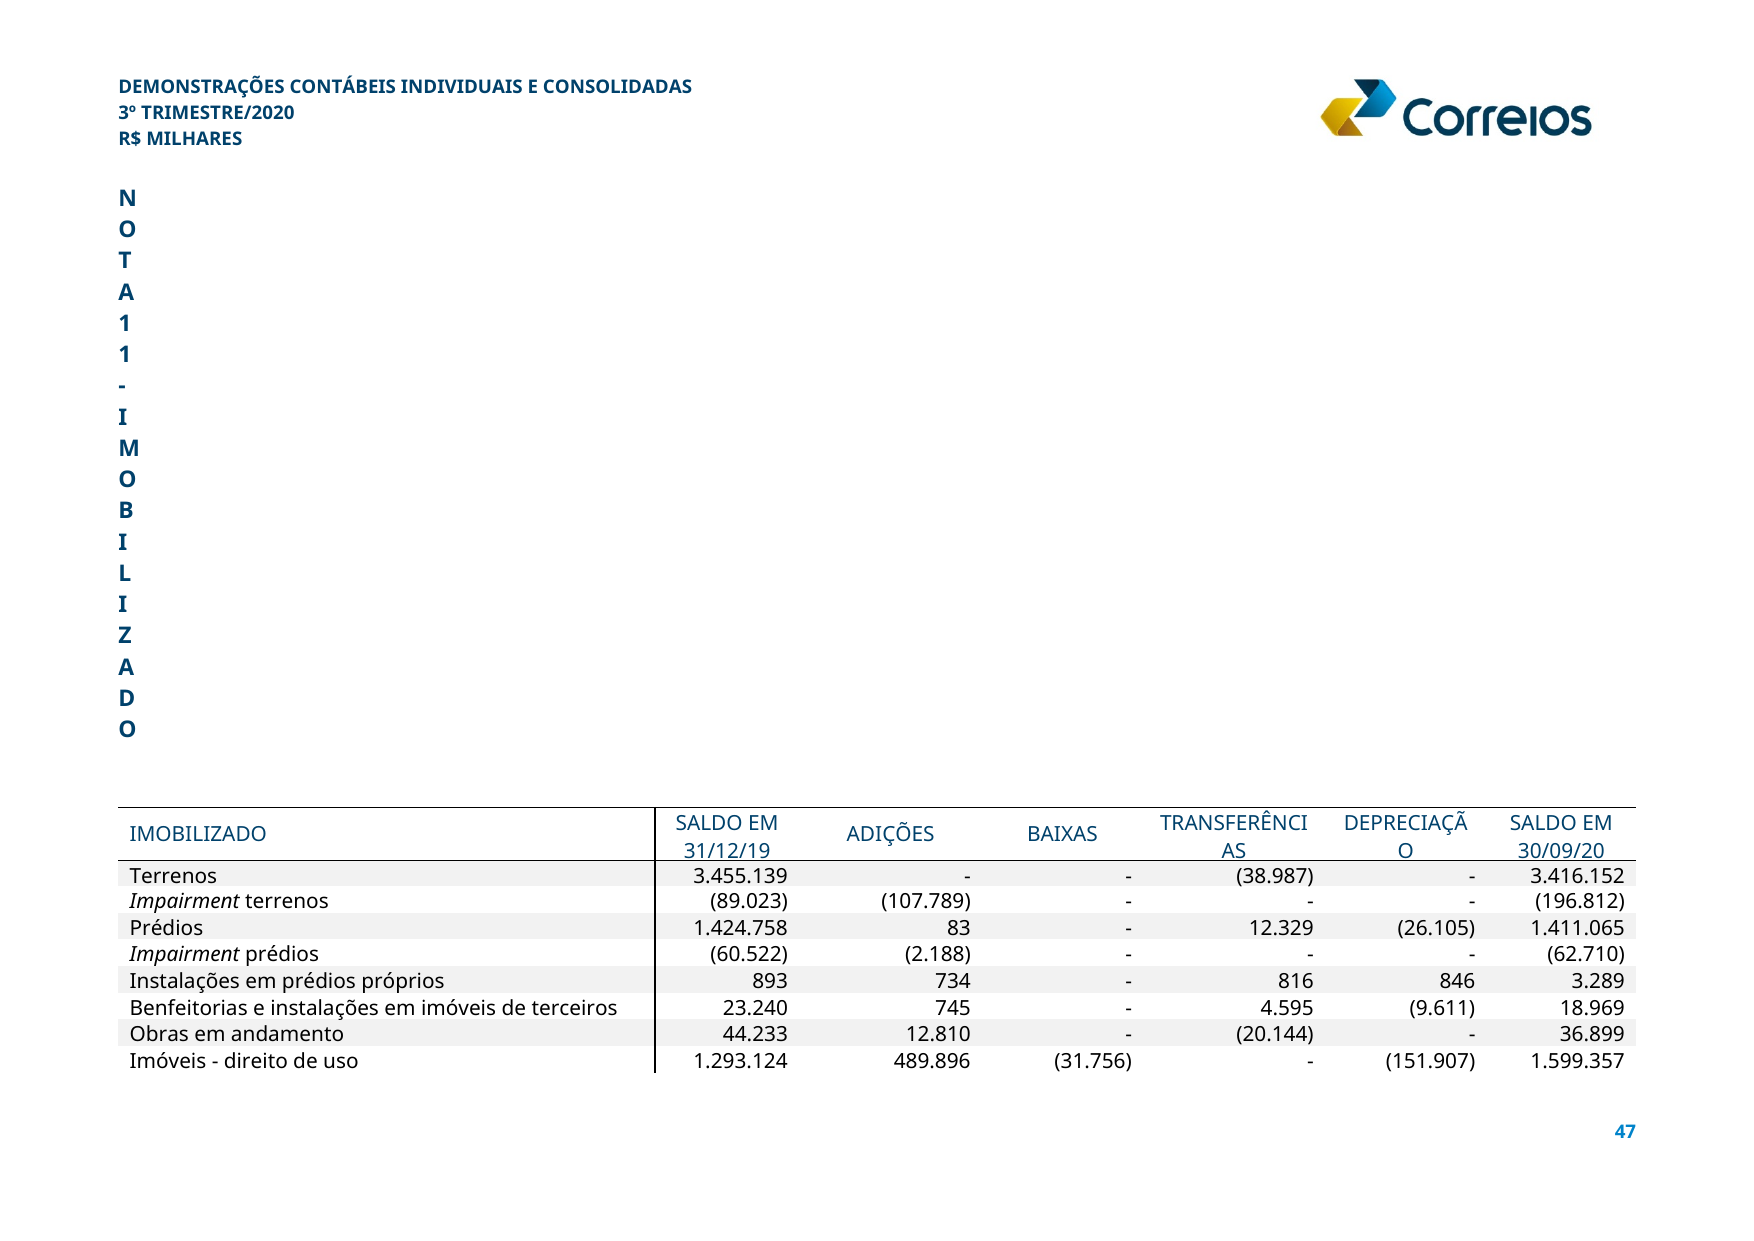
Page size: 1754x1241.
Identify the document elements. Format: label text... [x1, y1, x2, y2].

table_cell Obras em andamento [118, 1019, 654, 1046]
table_cell - [982, 940, 1143, 966]
table_header ADIÇÕES [799, 808, 982, 860]
table_cell - [982, 993, 1143, 1019]
table_header DEPRECIAÇÃO [1325, 808, 1486, 860]
table_cell Impairment terrenos [118, 886, 654, 913]
table_cell Impairment prédios [118, 940, 654, 966]
table_header IMOBILIZADO [118, 808, 654, 860]
table_cell 893 [656, 966, 799, 993]
table_cell 846 [1325, 966, 1486, 993]
table_cell - [1143, 886, 1325, 913]
table_cell - [1325, 886, 1486, 913]
table_cell (2.188) [799, 940, 982, 966]
table_header SALDO EM 30/09/20 [1486, 808, 1636, 860]
table_cell Prédios [118, 913, 654, 939]
table_cell (20.144) [1143, 1019, 1325, 1046]
table_cell 1.293.124 [656, 1046, 799, 1072]
table_cell 3.289 [1486, 966, 1636, 993]
table_cell - [1325, 940, 1486, 966]
table_header TRANSFERÊNCIAS [1143, 808, 1325, 860]
table_cell 36.899 [1486, 1019, 1636, 1046]
table_cell - [982, 861, 1143, 886]
table_cell 23.240 [656, 993, 799, 1019]
table_cell 18.969 [1486, 993, 1636, 1019]
table_cell 1.424.758 [656, 913, 799, 939]
table_cell - [982, 886, 1143, 913]
table_cell 44.233 [656, 1019, 799, 1046]
table_cell (31.756) [982, 1046, 1143, 1072]
table_header BAIXAS [982, 808, 1143, 860]
table_cell (89.023) [656, 886, 799, 913]
table_cell - [1325, 861, 1486, 886]
table_cell Imóveis - direito de uso [118, 1046, 654, 1072]
table_cell (60.522) [656, 940, 799, 966]
table_cell 4.595 [1143, 993, 1325, 1019]
table_cell 489.896 [799, 1046, 982, 1072]
table_cell Benfeitorias e instalações em imóveis de terceiros [118, 993, 654, 1019]
table_cell (26.105) [1325, 913, 1486, 939]
table_cell 12.329 [1143, 913, 1325, 939]
table_cell 12.810 [799, 1019, 982, 1046]
table_cell - [982, 913, 1143, 939]
table_cell 83 [799, 913, 982, 939]
table_cell 1.411.065 [1486, 913, 1636, 939]
table_cell 816 [1143, 966, 1325, 993]
table_cell Instalações em prédios próprios [118, 966, 654, 993]
table_cell 745 [799, 993, 982, 1019]
table_cell - [799, 861, 982, 886]
table_cell 734 [799, 966, 982, 993]
table_cell (9.611) [1325, 993, 1486, 1019]
table_cell 3.416.152 [1486, 861, 1636, 886]
table_cell Terrenos [118, 861, 654, 886]
table_cell 3.455.139 [656, 861, 799, 886]
table_cell - [1143, 1046, 1325, 1072]
table_cell - [982, 1019, 1143, 1046]
table_cell 1.599.357 [1486, 1046, 1636, 1072]
table_cell - [982, 966, 1143, 993]
table_cell (196.812) [1486, 886, 1636, 913]
table_cell (38.987) [1143, 861, 1325, 886]
table_cell (107.789) [799, 886, 982, 913]
table_cell (62.710) [1486, 940, 1636, 966]
table_cell - [1143, 940, 1325, 966]
table_header SALDO EM 31/12/19 [656, 808, 799, 860]
table_cell - [1325, 1019, 1486, 1046]
table_cell (151.907) [1325, 1046, 1486, 1072]
